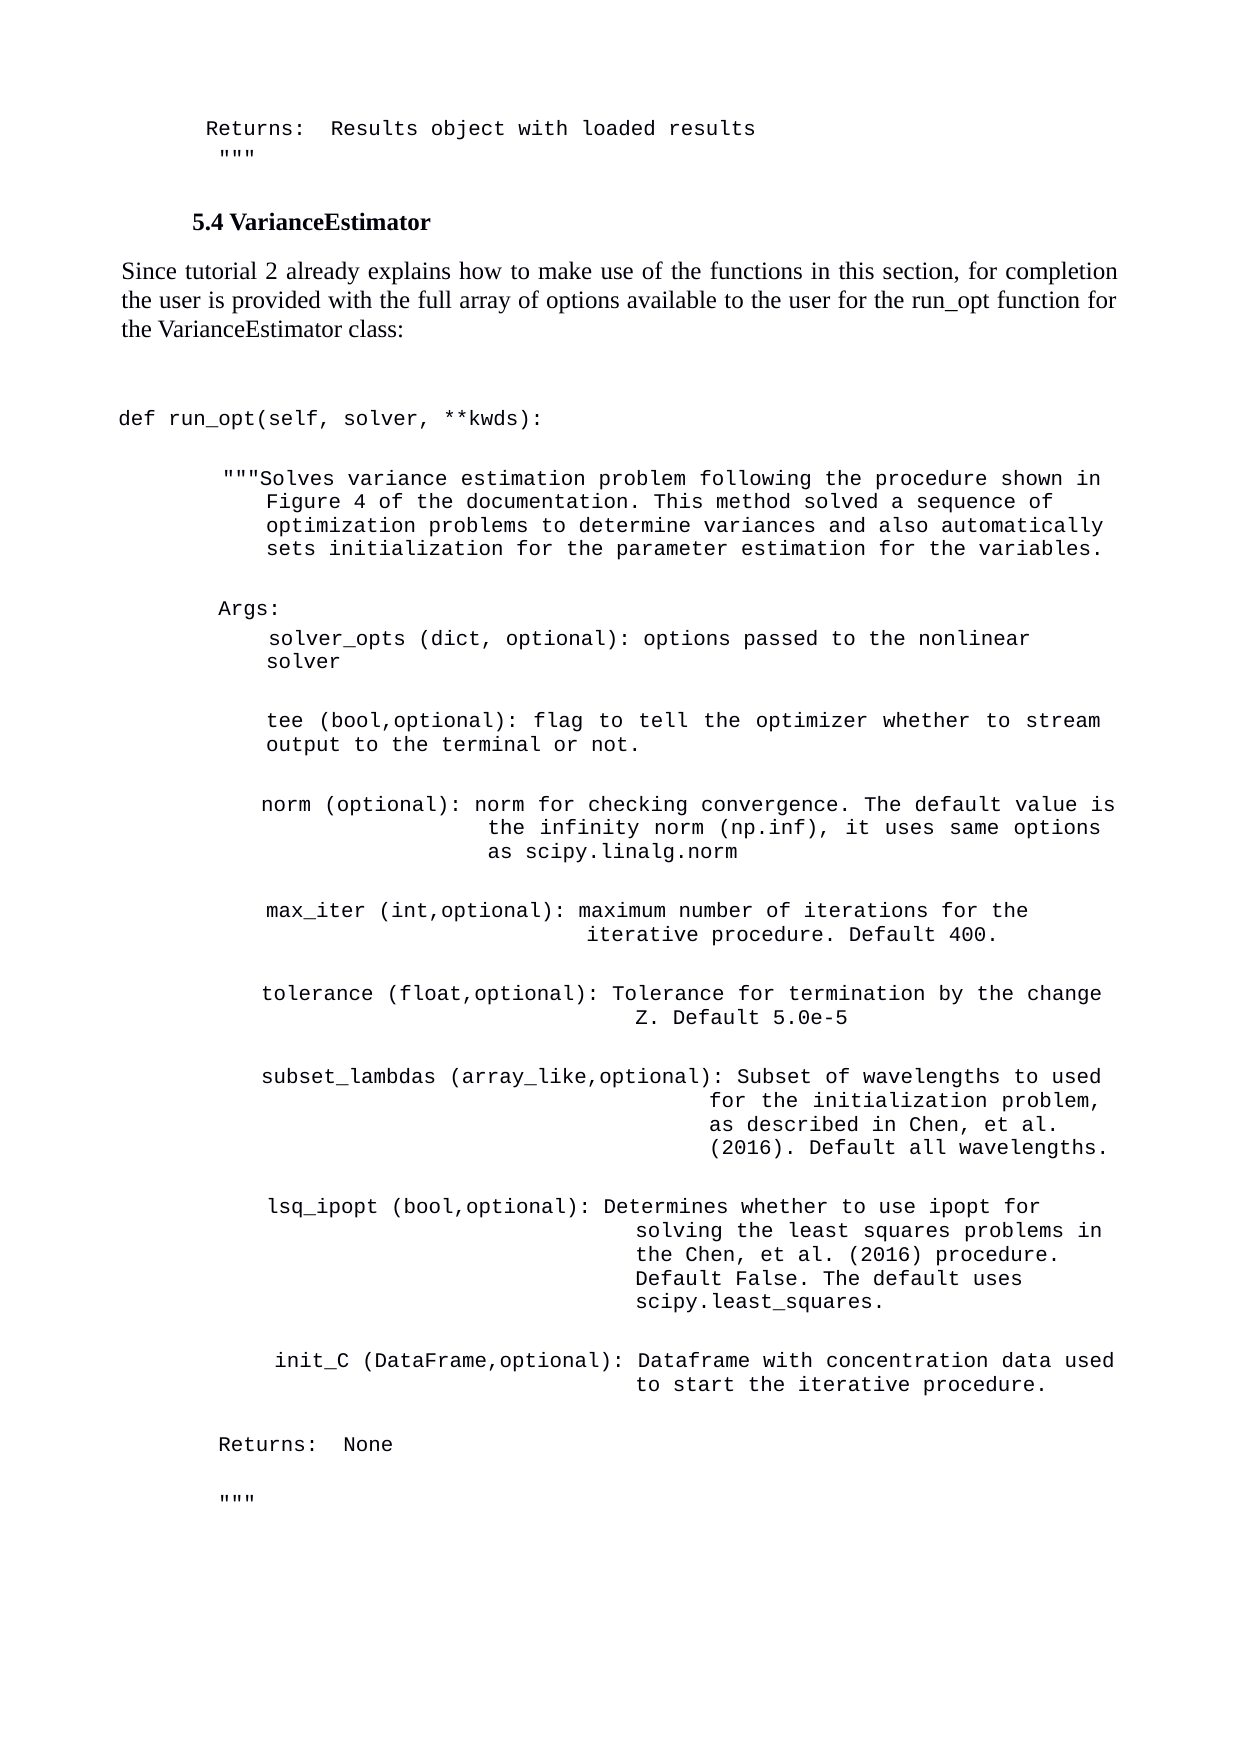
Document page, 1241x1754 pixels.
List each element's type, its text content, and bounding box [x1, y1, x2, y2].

text def run_opt(self, solver, **kwds): [118, 408, 1116, 432]
text lsq_ipopt (bool,optional): Determines whether to use ipopt for solving the least squares problems in the Chen, et al. (2016) procedure. Default False. The default uses scipy.least_squares. [118, 1197, 1116, 1315]
text """ [118, 148, 1116, 171]
text norm (optional): norm for checking convergence. The default value is the infinity norm (np.inf), it uses same options as scipy.linalg.norm [118, 793, 1116, 864]
text subset_lambdas (array_like,optional): Subset of wavelengths to used for the initialization problem, as described in Chen, et al. (2016). Default all wavelengths. [118, 1066, 1116, 1161]
text solver_opts (dict, optional): options passed to the nonlinear solver [118, 627, 1116, 675]
text tolerance (float,optional): Tolerance for termination by the change Z. Default 5.0e-5 [118, 983, 1116, 1031]
text Since tutorial 2 already explains how to make use of the functions in this section, for completion the user is provided with the full array of options available to the user for the run_opt function for the VarianceEstimator class: [121, 256, 1119, 342]
text 5.4 VarianceEstimator [121, 207, 1122, 236]
text """ [118, 1493, 1116, 1517]
text init_C (DataFrame,optional): Dataframe with concentration data used to start the iterative procedure. [118, 1351, 1116, 1398]
text Returns: None [118, 1433, 1116, 1457]
text Returns: Results object with loaded results [118, 118, 1116, 142]
text """Solves variance estimation problem following the procedure shown in Figure 4 of the documentation. This method solved a sequence of optimization problems to determine variances and also automatically sets initialization for the parameter estimation for the variables. [118, 467, 1116, 562]
text tee (bool,optional): flag to tell the optimizer whether to stream output to the terminal or not. [118, 711, 1116, 758]
text max_iter (int,optional): maximum number of iterations for the iterative procedure. Default 400. [118, 900, 1116, 947]
text Args: [118, 598, 1116, 621]
